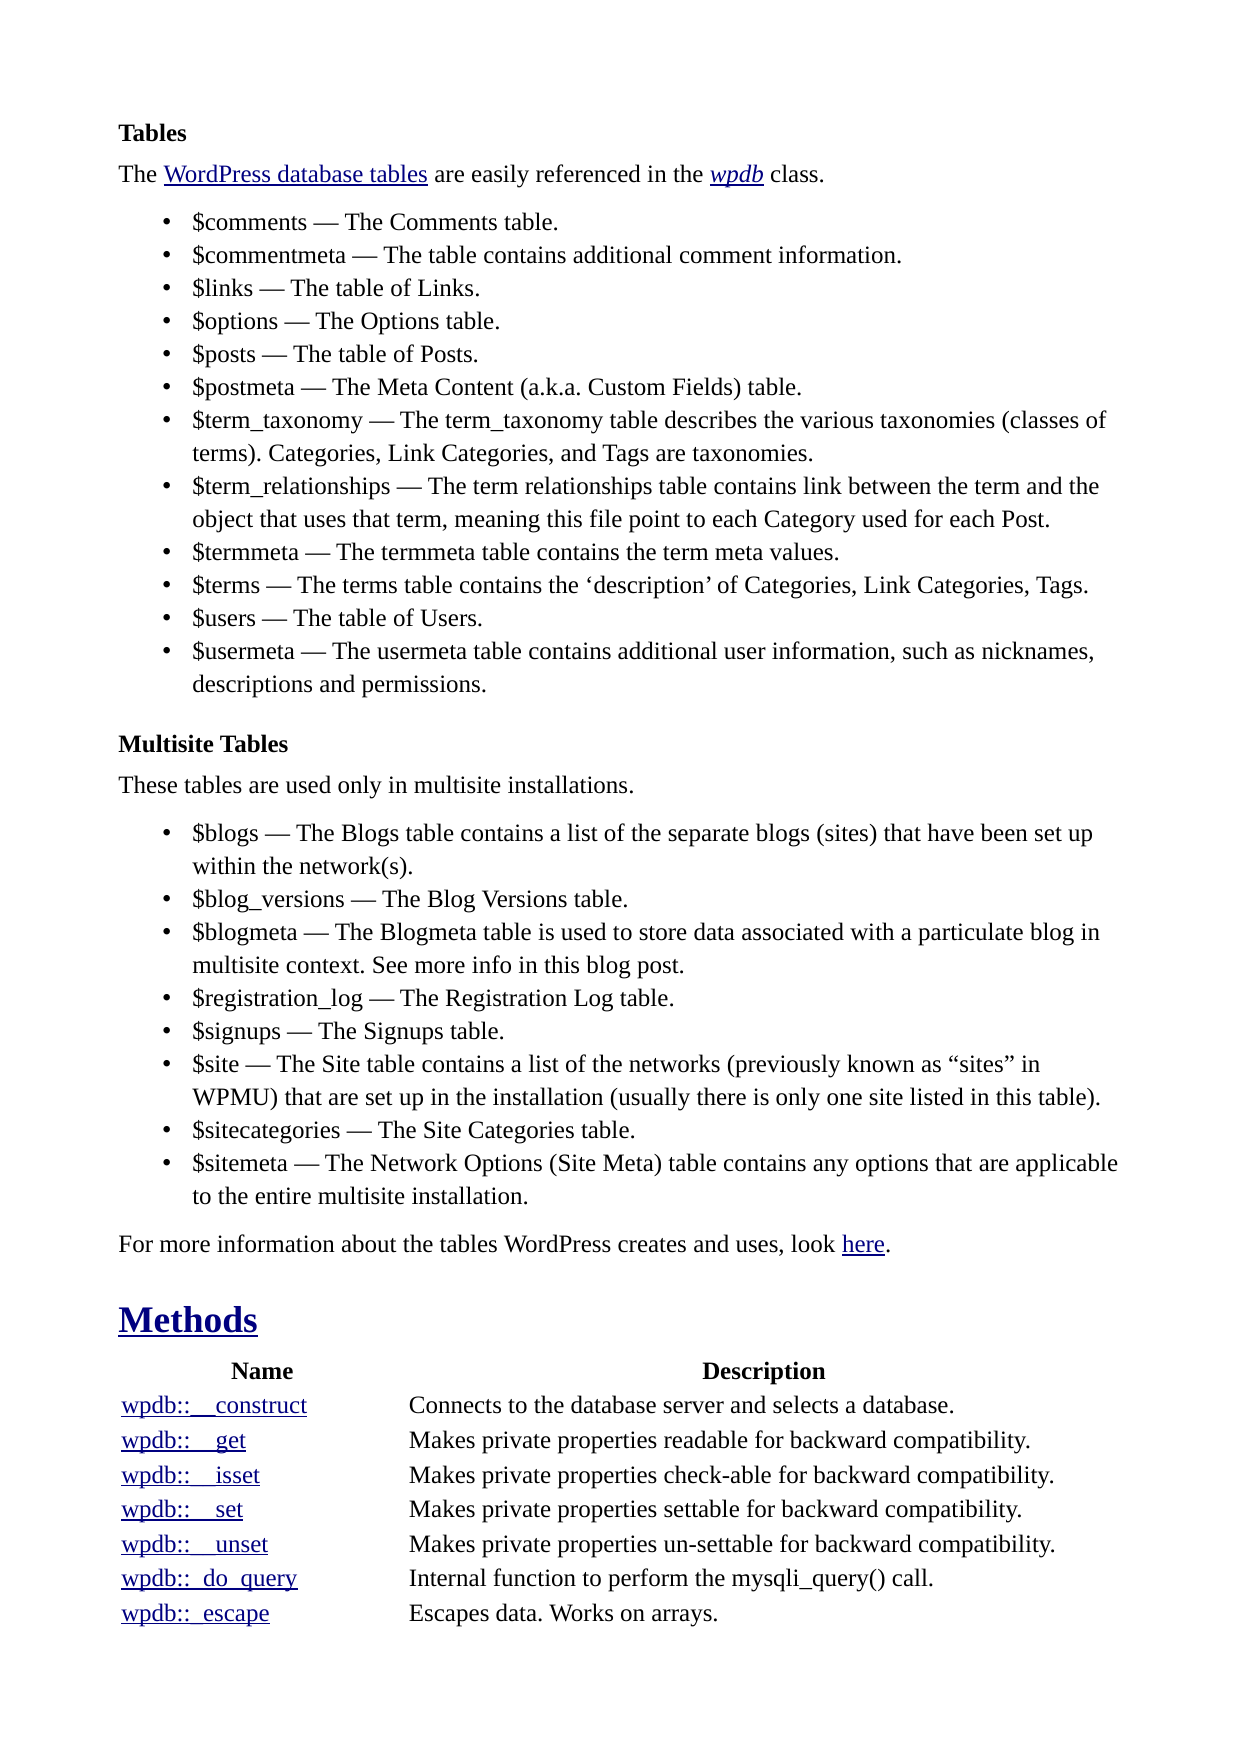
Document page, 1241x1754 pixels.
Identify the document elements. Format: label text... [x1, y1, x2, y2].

table_cell wpdb::__construct [118, 1388, 406, 1422]
table_cell wpdb::__set [118, 1491, 406, 1526]
list $comments — The Comments table. [162, 207, 1122, 236]
list $posts — The table of Posts. [162, 339, 1122, 368]
table_cell Escapes data. Works on arrays. [406, 1595, 1122, 1630]
list $users — The table of Users. [162, 603, 1122, 632]
list $blogmeta — The Blogmeta table is used to store data associated with a particulate blog in multisite context. See more info in this blog post. [162, 917, 1122, 979]
list $terms — The terms table contains the ‘description’ of Categories, Link Categories, Tags. [162, 570, 1122, 599]
list $sitemeta — The Network Options (Site Meta) table contains any options that are applicable to the entire multisite installation. [162, 1148, 1122, 1210]
text These tables are used only in multisite installations. [118, 771, 1122, 799]
table_cell Makes private properties un-settable for backward compatibility. [406, 1526, 1122, 1561]
list $term_relationships — The term relationships table contains link between the term and the object that uses that term, meaning this file point to each Category used for each Post. [162, 471, 1122, 533]
list $termmeta — The termmeta table contains the term meta values. [162, 537, 1122, 566]
table_cell Makes private properties settable for backward compatibility. [406, 1491, 1122, 1526]
list $term_taxonomy — The term_taxonomy table describes the various taxonomies (classes of terms). Categories, Link Categories, and Tags are taxonomies. [162, 405, 1122, 467]
table_header Name [118, 1353, 406, 1388]
table_cell Internal function to perform the mysqli_query() call. [406, 1561, 1122, 1595]
list $registration_log — The Registration Log table. [162, 983, 1122, 1012]
table_cell Makes private properties readable for backward compatibility. [406, 1422, 1122, 1457]
table_header Description [406, 1353, 1122, 1388]
list $links — The table of Links. [162, 273, 1122, 302]
list $blog_versions — The Blog Versions table. [162, 884, 1122, 913]
list $postmeta — The Meta Content (a.k.a. Custom Fields) table. [162, 372, 1122, 401]
text The WordPress database tables are easily referenced in the wpdb class. [118, 159, 1122, 188]
list $site — The Site table contains a list of the networks (previously known as “sites” in WPMU) that are set up in the installation (usually there is only one site listed in this table). [162, 1049, 1122, 1111]
table_cell Connects to the database server and selects a database. [406, 1388, 1122, 1422]
list $blogs — The Blogs table contains a list of the separate blogs (sites) that have been set up within the network(s). [162, 818, 1122, 880]
list $options — The Options table. [162, 306, 1122, 335]
list $sitecategories — The Site Categories table. [162, 1115, 1122, 1144]
table_cell wpdb::__get [118, 1422, 406, 1457]
list $usermeta — The usermeta table contains additional user information, such as nicknames, descriptions and permissions. [162, 636, 1122, 698]
table_cell wpdb::__unset [118, 1526, 406, 1561]
table_cell wpdb::_escape [118, 1595, 406, 1630]
subtitle Tables [118, 118, 1122, 147]
table_cell wpdb::_do_query [118, 1561, 406, 1595]
subtitle Multisite Tables [118, 729, 1122, 758]
subtitle Methods [118, 1297, 1122, 1341]
table_cell wpdb::__isset [118, 1457, 406, 1491]
table_cell Makes private properties check-able for backward compatibility. [406, 1457, 1122, 1491]
list $commentmeta — The table contains additional comment information. [162, 240, 1122, 269]
list $signups — The Signups table. [162, 1016, 1122, 1045]
text For more information about the tables WordPress creates and uses, look here. [118, 1229, 1122, 1258]
